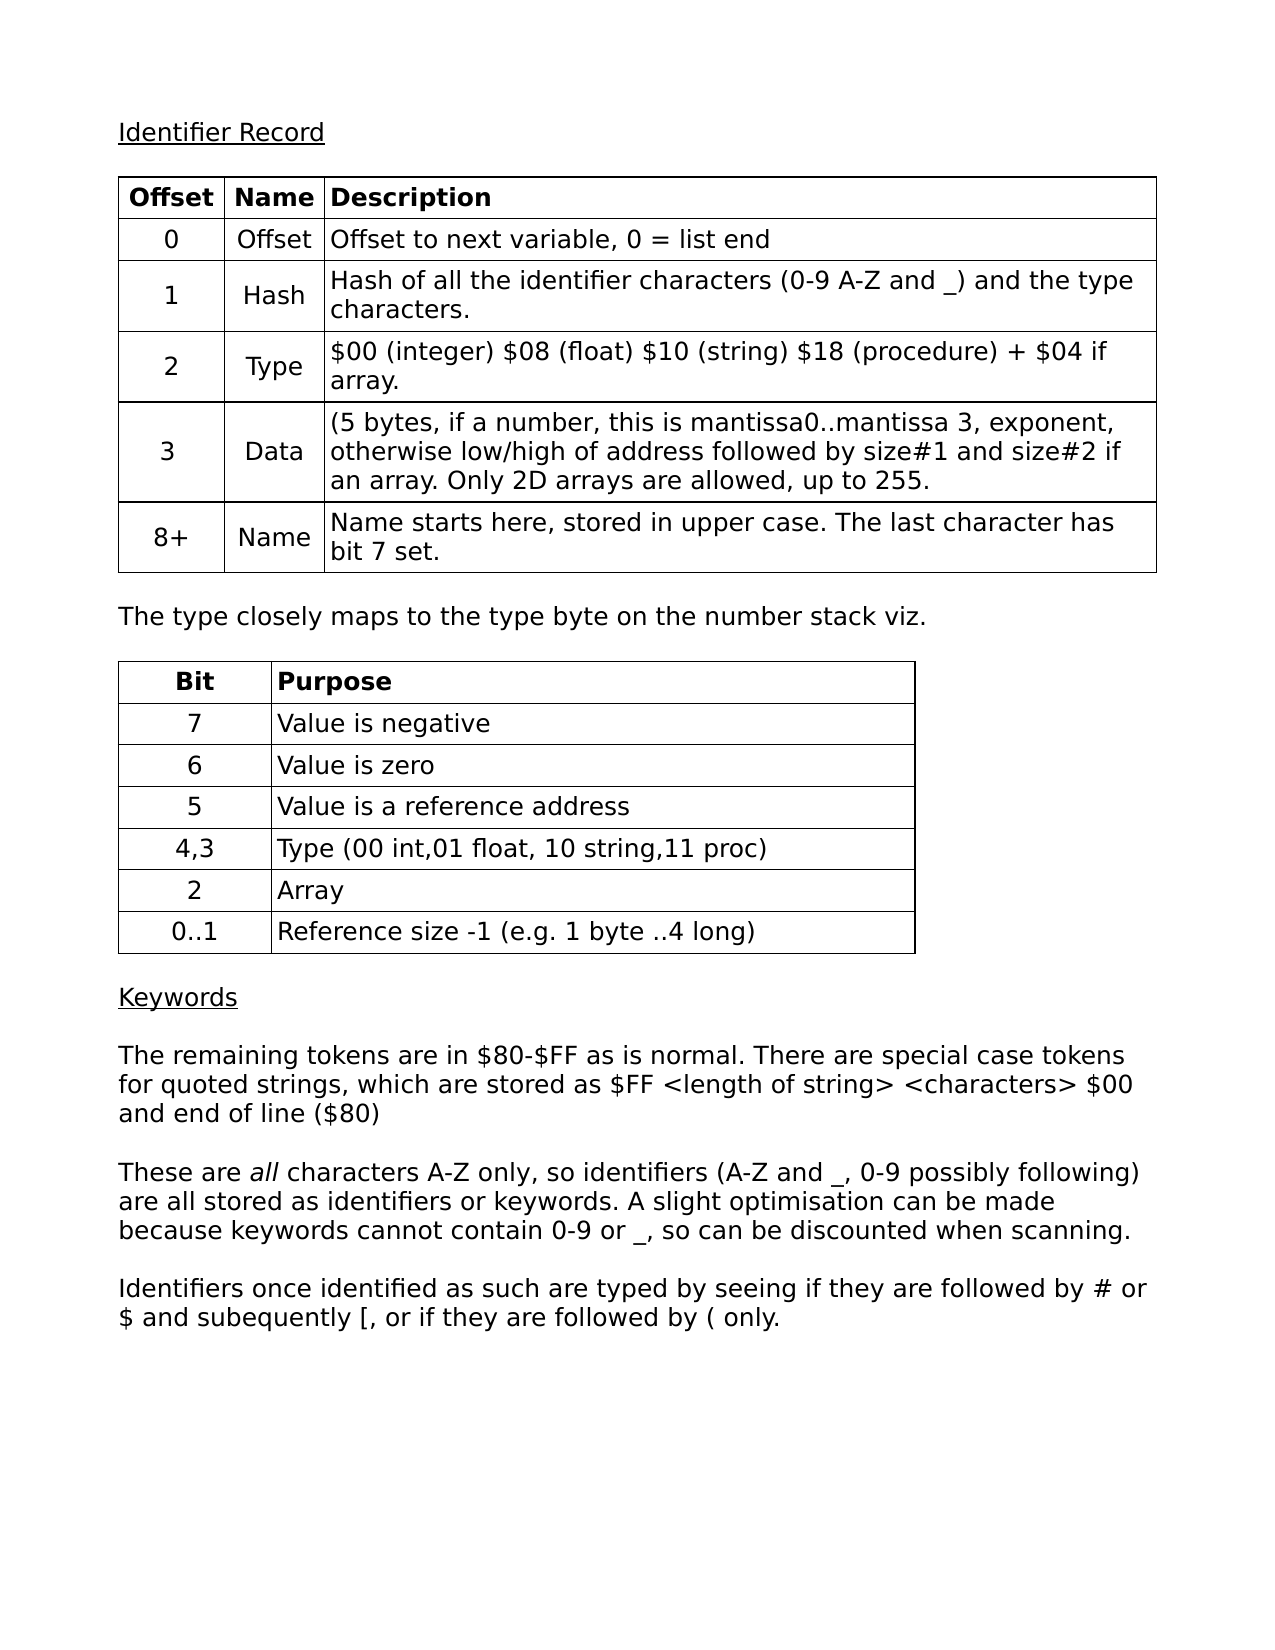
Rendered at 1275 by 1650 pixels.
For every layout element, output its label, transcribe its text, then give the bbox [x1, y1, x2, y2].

table_cell Hash of all the identifier characters (0-9 A-Z and _) and the type characters. [325, 261, 1156, 331]
text Keywords [118, 983, 1157, 1012]
table_cell 8+ [119, 503, 224, 572]
table_cell Offset to next variable, 0 = list end [325, 219, 1156, 260]
table_cell Name [225, 503, 324, 572]
table_cell 4,3 [119, 829, 271, 869]
text Identifiers once identified as such are typed by seeing if they are followed by # or $ and subequently [, or if they are followed by ( only. [118, 1274, 1157, 1333]
table_cell 2 [119, 870, 271, 911]
table_header Offset [119, 178, 224, 218]
table_cell 6 [119, 745, 271, 786]
text Identifier Record [118, 118, 1157, 147]
table_cell Data [225, 403, 324, 501]
text The remaining tokens are in $80-$FF as is normal. There are special case tokens for quoted strings, which are stored as $FF <length of string> <characters> $00 and end of line ($80) [118, 1041, 1157, 1128]
table_cell Type (00 int,01 float, 10 string,11 proc) [272, 829, 914, 869]
table_cell 7 [119, 704, 271, 744]
table_cell Name starts here, stored in upper case. The last character has bit 7 set. [325, 503, 1156, 572]
table_cell (5 bytes, if a number, this is mantissa0..mantissa 3, exponent, otherwise low/high of address followed by size#1 and size#2 if an array. Only 2D arrays are allowed, up to 255. [325, 403, 1156, 501]
table_header Description [325, 178, 1156, 218]
table_cell 0 [119, 219, 224, 260]
table_cell Value is a reference address [272, 787, 914, 827]
table_cell $00 (integer) $08 (float) $10 (string) $18 (procedure) + $04 if array. [325, 332, 1156, 401]
table_cell Value is negative [272, 704, 914, 744]
text These are all characters A-Z only, so identifiers (A-Z and _, 0-9 possibly following) are all stored as identifiers or keywords. A slight optimisation can be made because keywords cannot contain 0-9 or _, so can be discounted when scanning. [118, 1158, 1157, 1245]
table_cell Reference size -1 (e.g. 1 byte ..4 long) [272, 912, 914, 952]
table_cell Type [225, 332, 324, 401]
table_cell Value is zero [272, 745, 914, 786]
table_cell Hash [225, 261, 324, 331]
table_cell 1 [119, 261, 224, 331]
text The type closely maps to the type byte on the number stack viz. [118, 602, 1157, 632]
table_header Bit [119, 662, 271, 702]
table_cell Offset [225, 219, 324, 260]
table_cell Array [272, 870, 914, 911]
table_cell 5 [119, 787, 271, 827]
table_cell 0..1 [119, 912, 271, 952]
table_header Purpose [272, 662, 914, 702]
table_cell 3 [119, 403, 224, 501]
table_header Name [225, 178, 324, 218]
table_cell 2 [119, 332, 224, 401]
